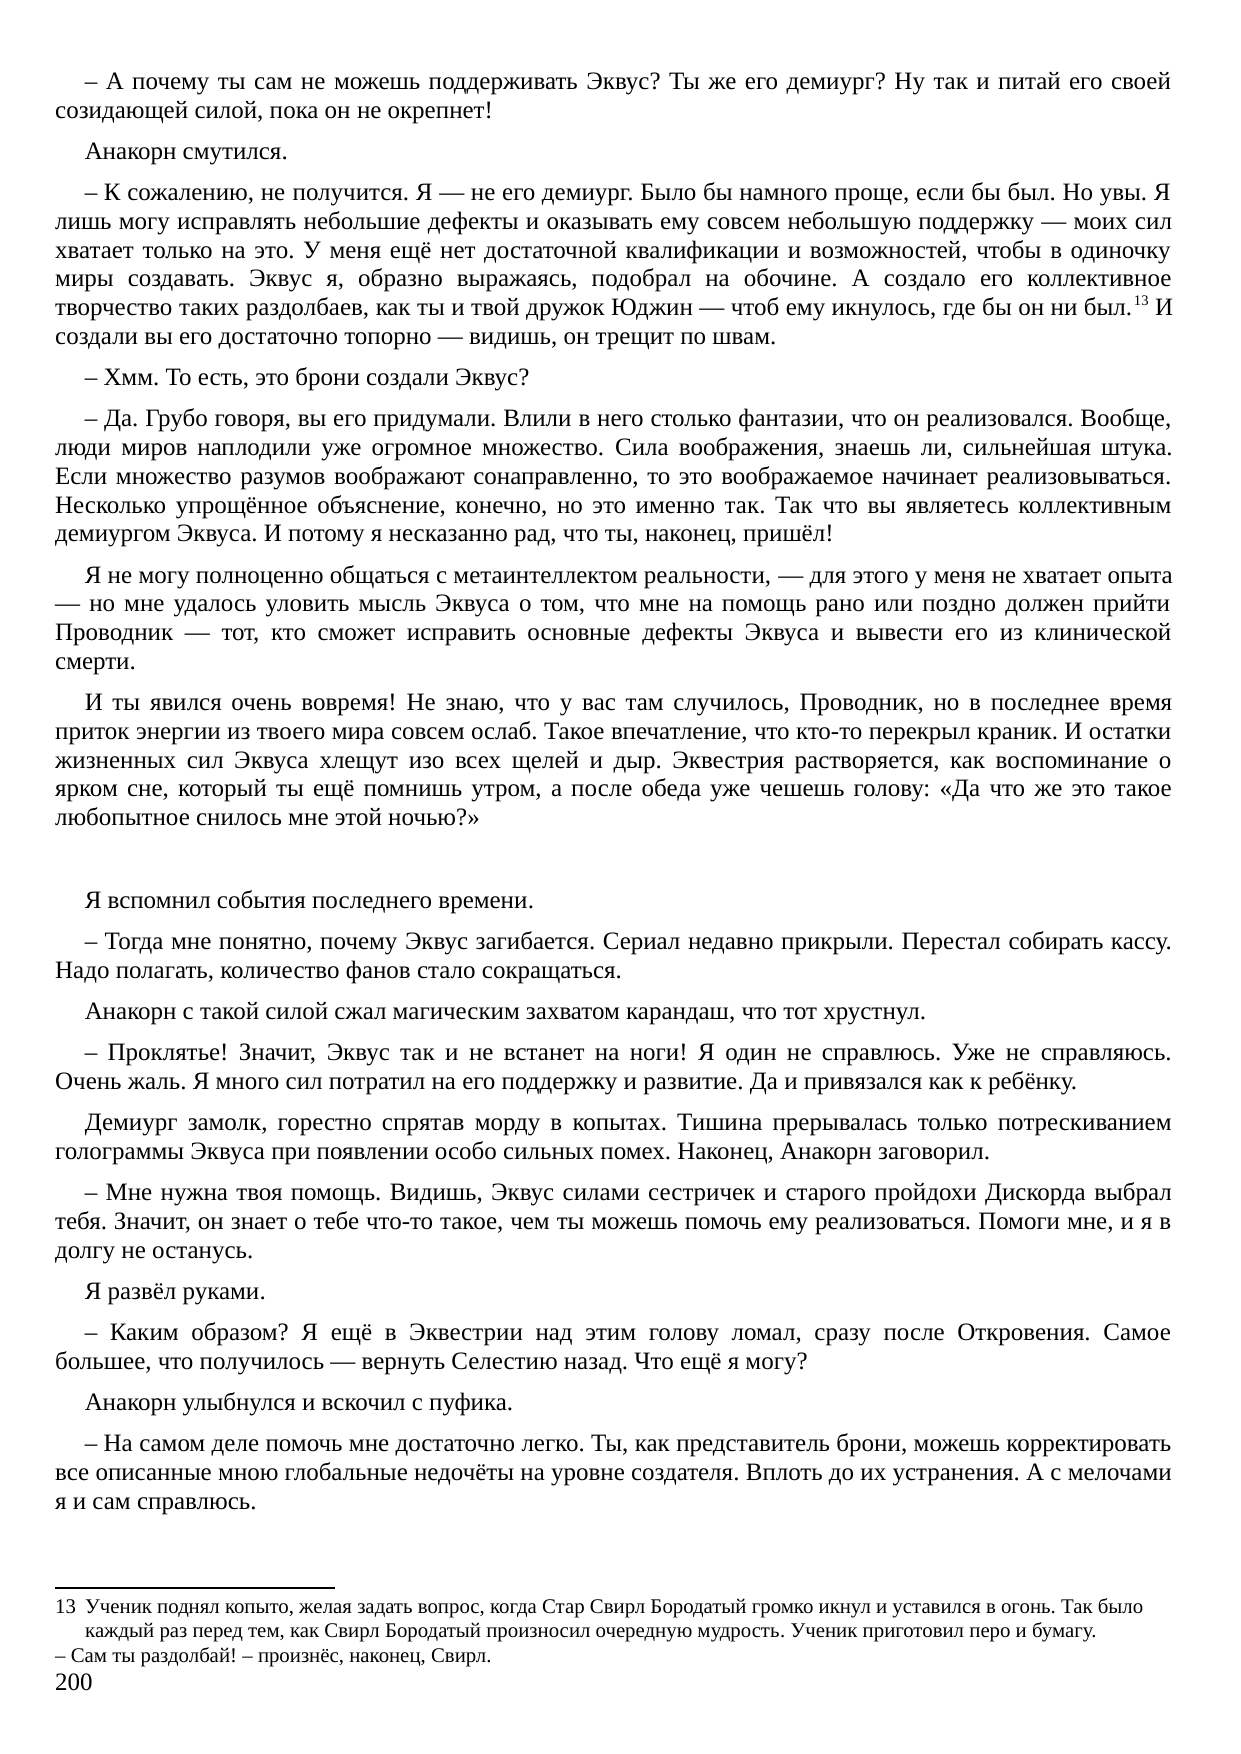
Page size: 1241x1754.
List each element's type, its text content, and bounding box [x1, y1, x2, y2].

text – Хмм. То есть, это брони создали Эквус? [55, 362, 1173, 391]
text – Мне нужна твоя помощь. Видишь, Эквус силами сестричек и старого пройдохи Дискорда выбрал тебя. Значит, он знает о тебе что-то такое, чем ты можешь помочь ему реализоваться. Помоги мне, и я в долгу не останусь. [55, 1177, 1173, 1263]
text – Да. Грубо говоря, вы его придумали. Влили в него столько фантазии, что он реализовался. Вообще, люди миров наплодили уже огромное множество. Сила воображения, знаешь ли, сильнейшая штука. Если множество разумов воображают сонаправленно, то это воображаемое начинает реализовываться. Несколько упрощённое объяснение, конечно, но это именно так. Так что вы являетесь коллективным демиургом Эквуса. И потому я несказанно рад, что ты, наконец, пришёл! [55, 403, 1173, 547]
text Анакорн смутился. [55, 136, 1173, 165]
text Я не могу полноценно общаться с метаинтеллектом реальности, — для этого у меня не хватает опыта — но мне удалось уловить мысль Эквуса о том, что мне на помощь рано или поздно должен прийти Проводник — тот, кто сможет исправить основные дефекты Эквуса и вывести его из клинической смерти. [55, 560, 1173, 675]
text – А почему ты сам не можешь поддерживать Эквус? Ты же его демиург? Ну так и питай его своей созидающей силой, пока он не окрепнет! [55, 66, 1173, 123]
text – К сожалению, не получится. Я — не его демиург. Было бы намного проще, если бы был. Но увы. Я лишь могу исправлять небольшие дефекты и оказывать ему совсем небольшую поддержку — моих сил хватает только на это. У меня ещё нет достаточной квалификации и возможностей, чтобы в одиночку миры создавать. Эквус я, образно выражаясь, подобрал на обочине. А создало его коллективное творчество таких раздолбаев, как ты и твой дружок Юджин — чтоб ему икнулось, где бы он ни был. И создали вы его достаточно топорно — видишь, он трещит по швам. [55, 177, 1173, 350]
text Я вспомнил события последнего времени. [55, 885, 1173, 913]
text – Проклятье! Значит, Эквус так и не встанет на ноги! Я один не справлюсь. Уже не справляюсь. Очень жаль. Я много сил потратил на его поддержку и развитие. Да и привязался как к ребёнку. [55, 1037, 1173, 1095]
text Анакорн с такой силой сжал магическим захватом карандаш, что тот хрустнул. [55, 996, 1173, 1025]
text – Сам ты раздолбай! – произнёс, наконец, Свирл. [55, 1642, 1173, 1667]
text Я развёл руками. [55, 1276, 1173, 1305]
text – Каким образом? Я ещё в Эквестрии над этим голову ломал, сразу после Откровения. Самое большее, что получилось — вернуть Селестию назад. Что ещё я могу? [55, 1317, 1173, 1375]
text Анакорн улыбнулся и вскочил с пуфика. [55, 1387, 1173, 1416]
text – На самом деле помочь мне достаточно легко. Ты, как представитель брони, можешь корректировать все описанные мною глобальные недочёты на уровне создателя. Вплоть до их устранения. А с мелочами я и сам справлюсь. [55, 1428, 1173, 1515]
text И ты явился очень вовремя! Не знаю, что у вас там случилось, Проводник, но в последнее время приток энергии из твоего мира совсем ослаб. Такое впечатление, что кто-то перекрыл краник. И остатки жизненных сил Эквуса хлещут изо всех щелей и дыр. Эквестрия растворяется, как воспоминание о ярком сне, который ты ещё помнишь утром, а после обеда уже чешешь голову: «Да что же это такое любопытное снилось мне этой ночью?» [55, 687, 1173, 831]
text – Тогда мне понятно, почему Эквус загибается. Сериал недавно прикрыли. Перестал собирать кассу. Надо полагать, количество фанов стало сокращаться. [55, 926, 1173, 983]
text Демиург замолк, горестно спрятав морду в копытах. Тишина прерывалась только потрескиванием голограммы Эквуса при появлении особо сильных помех. Наконец, Анакорн заговорил. [55, 1107, 1173, 1165]
text Ученик поднял копыто, желая задать вопрос, когда Стар Свирл Бородатый громко икнул и уставился в огонь. Так было каждый раз перед тем, как Свирл Бородатый произносил очередную мудрость. Ученик приготовил перо и бумагу. [55, 1594, 1173, 1642]
